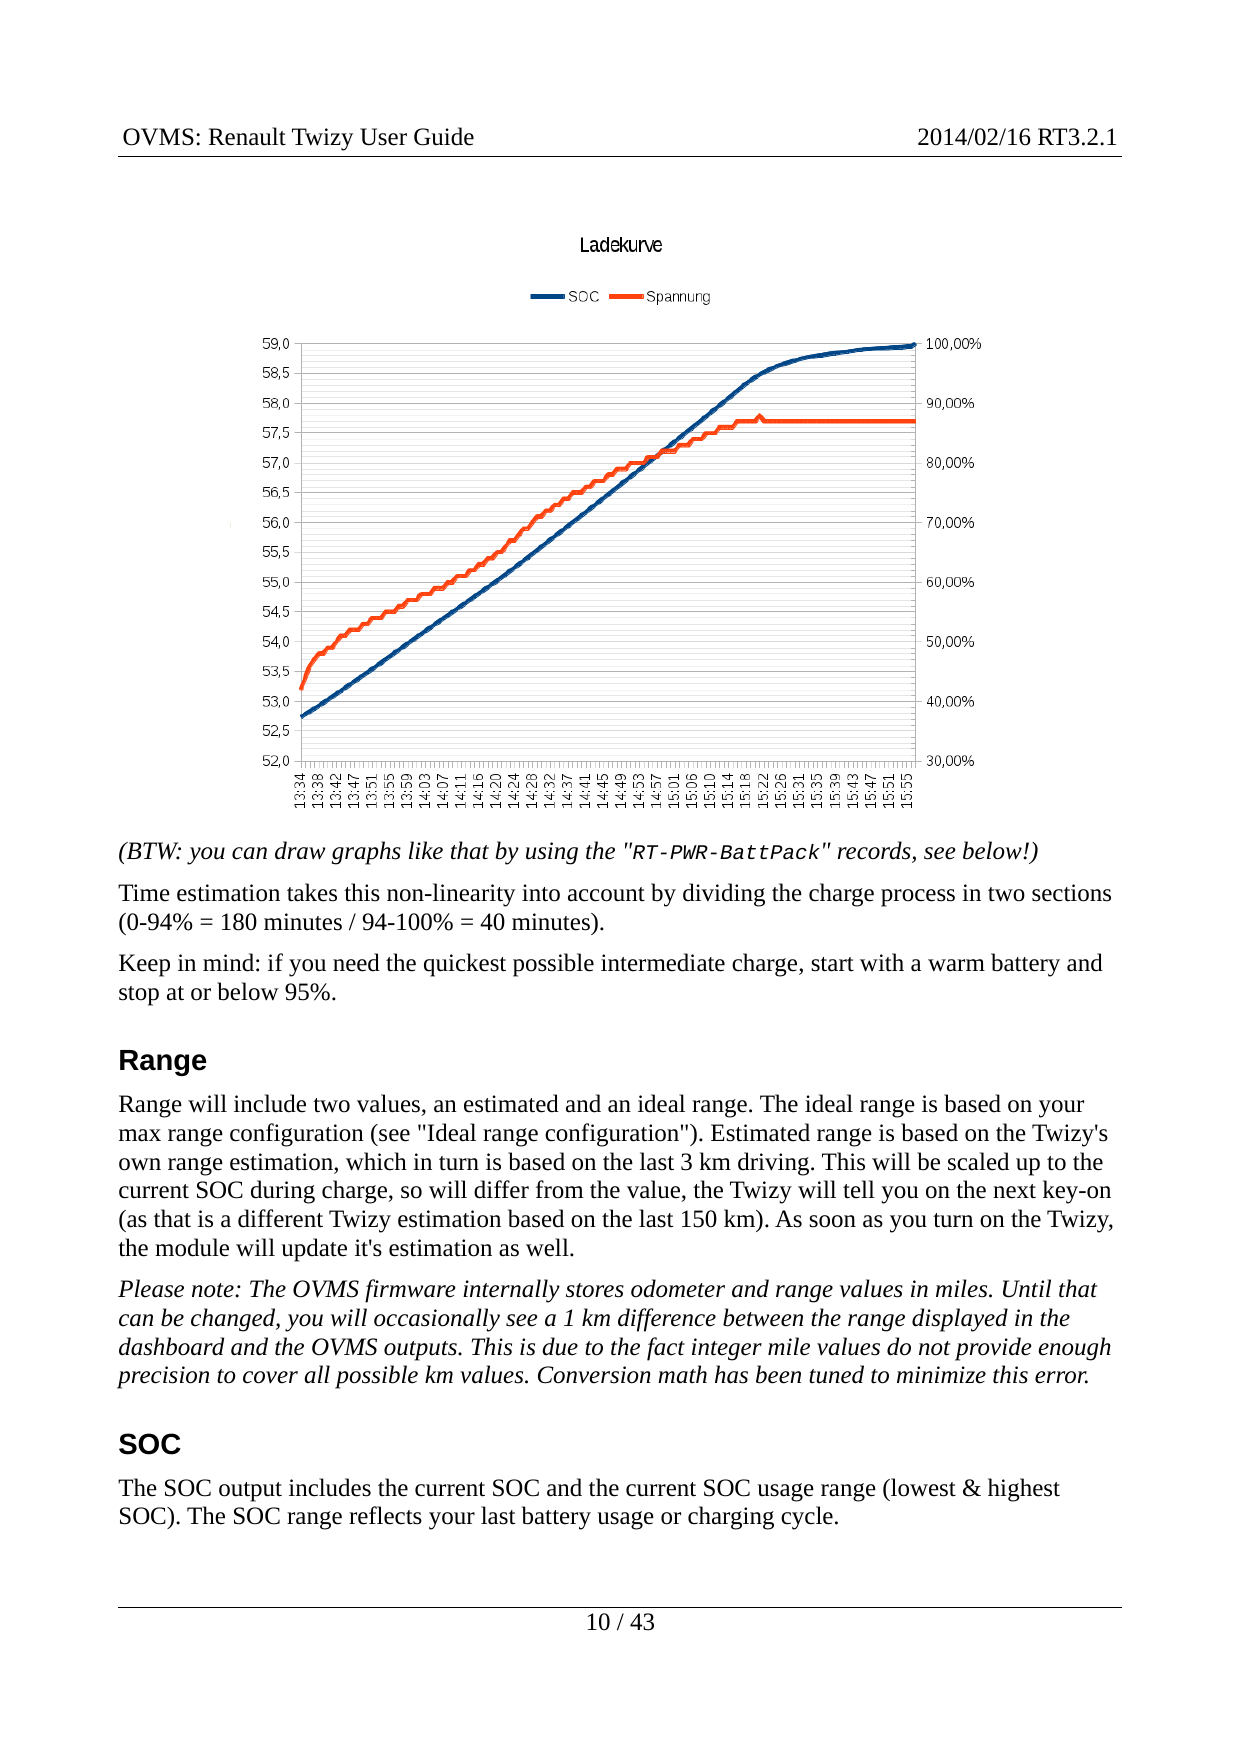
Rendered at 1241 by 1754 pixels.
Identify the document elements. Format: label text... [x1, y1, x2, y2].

text Time estimation takes this non-linearity into account by dividing the charge process in two sections (0-94% = 180 minutes / 94-100% = 40 minutes). [118, 878, 1122, 936]
picture [230, 213, 1010, 836]
subtitle Range [118, 1043, 1122, 1077]
text Please note: The OVMS firmware internally stores odometer and range values in miles. Until that can be changed, you will occasionally see a 1 km difference between the range displayed in the dashboard and the OVMS outputs. This is due to the fact integer mile values do not provide enough precision to cover all possible km values. Conversion math has been tuned to minimize this error. [118, 1274, 1122, 1389]
text Keep in mind: if you need the quickest possible intermediate charge, start with a warm battery and stop at or below 95%. [118, 948, 1122, 1006]
subtitle SOC [118, 1427, 1122, 1460]
text The SOC output includes the current SOC and the current SOC usage range (lowest & highest SOC). The SOC range reflects your last battery usage or charging cycle. [118, 1473, 1122, 1530]
text (BTW: you can draw graphs like that by using the "RT-PWR-BattPack" records, see below!) [118, 836, 1122, 866]
text Range will include two values, an estimated and an ideal range. The ideal range is based on your max range configuration (see "Ideal range configuration"). Estimated range is based on the Twizy's own range estimation, which in turn is based on the last 3 km driving. This will be scaled up to the current SOC during charge, so will differ from the value, the Twizy will tell you on the next key-on (as that is a different Twizy estimation based on the last 150 km). As soon as you turn on the Twizy, the module will update it's estimation as well. [118, 1089, 1122, 1262]
